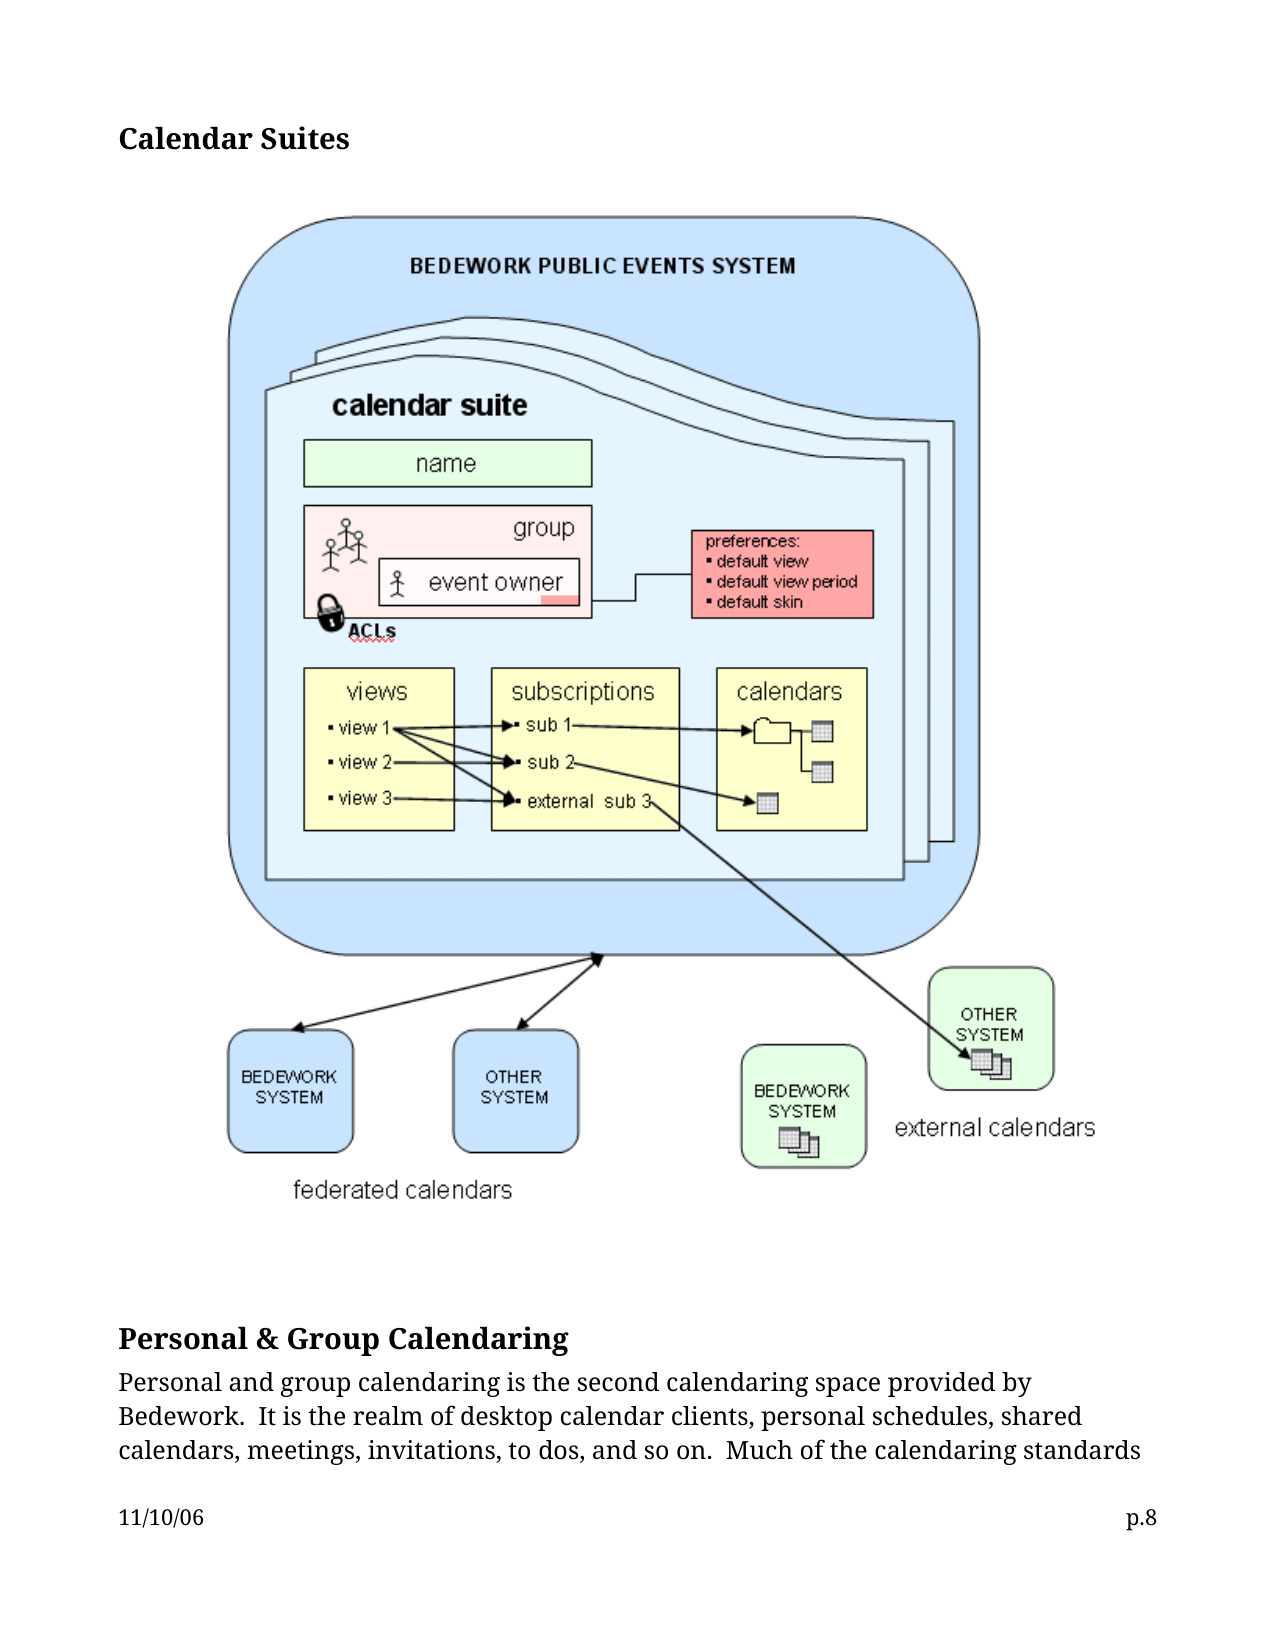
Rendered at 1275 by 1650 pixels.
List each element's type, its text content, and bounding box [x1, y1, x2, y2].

picture [202, 194, 1112, 1238]
subtitle Personal & Group Calendaring [118, 1319, 1157, 1358]
subtitle Calendar Suites [118, 118, 1157, 158]
text Personal and group calendaring is the second calendaring space provided by Bedework. It is the realm of desktop calendar clients, personal schedules, shared calendars, meetings, invitations, to dos, and so on. Much of the calendaring standards [118, 1364, 1157, 1467]
